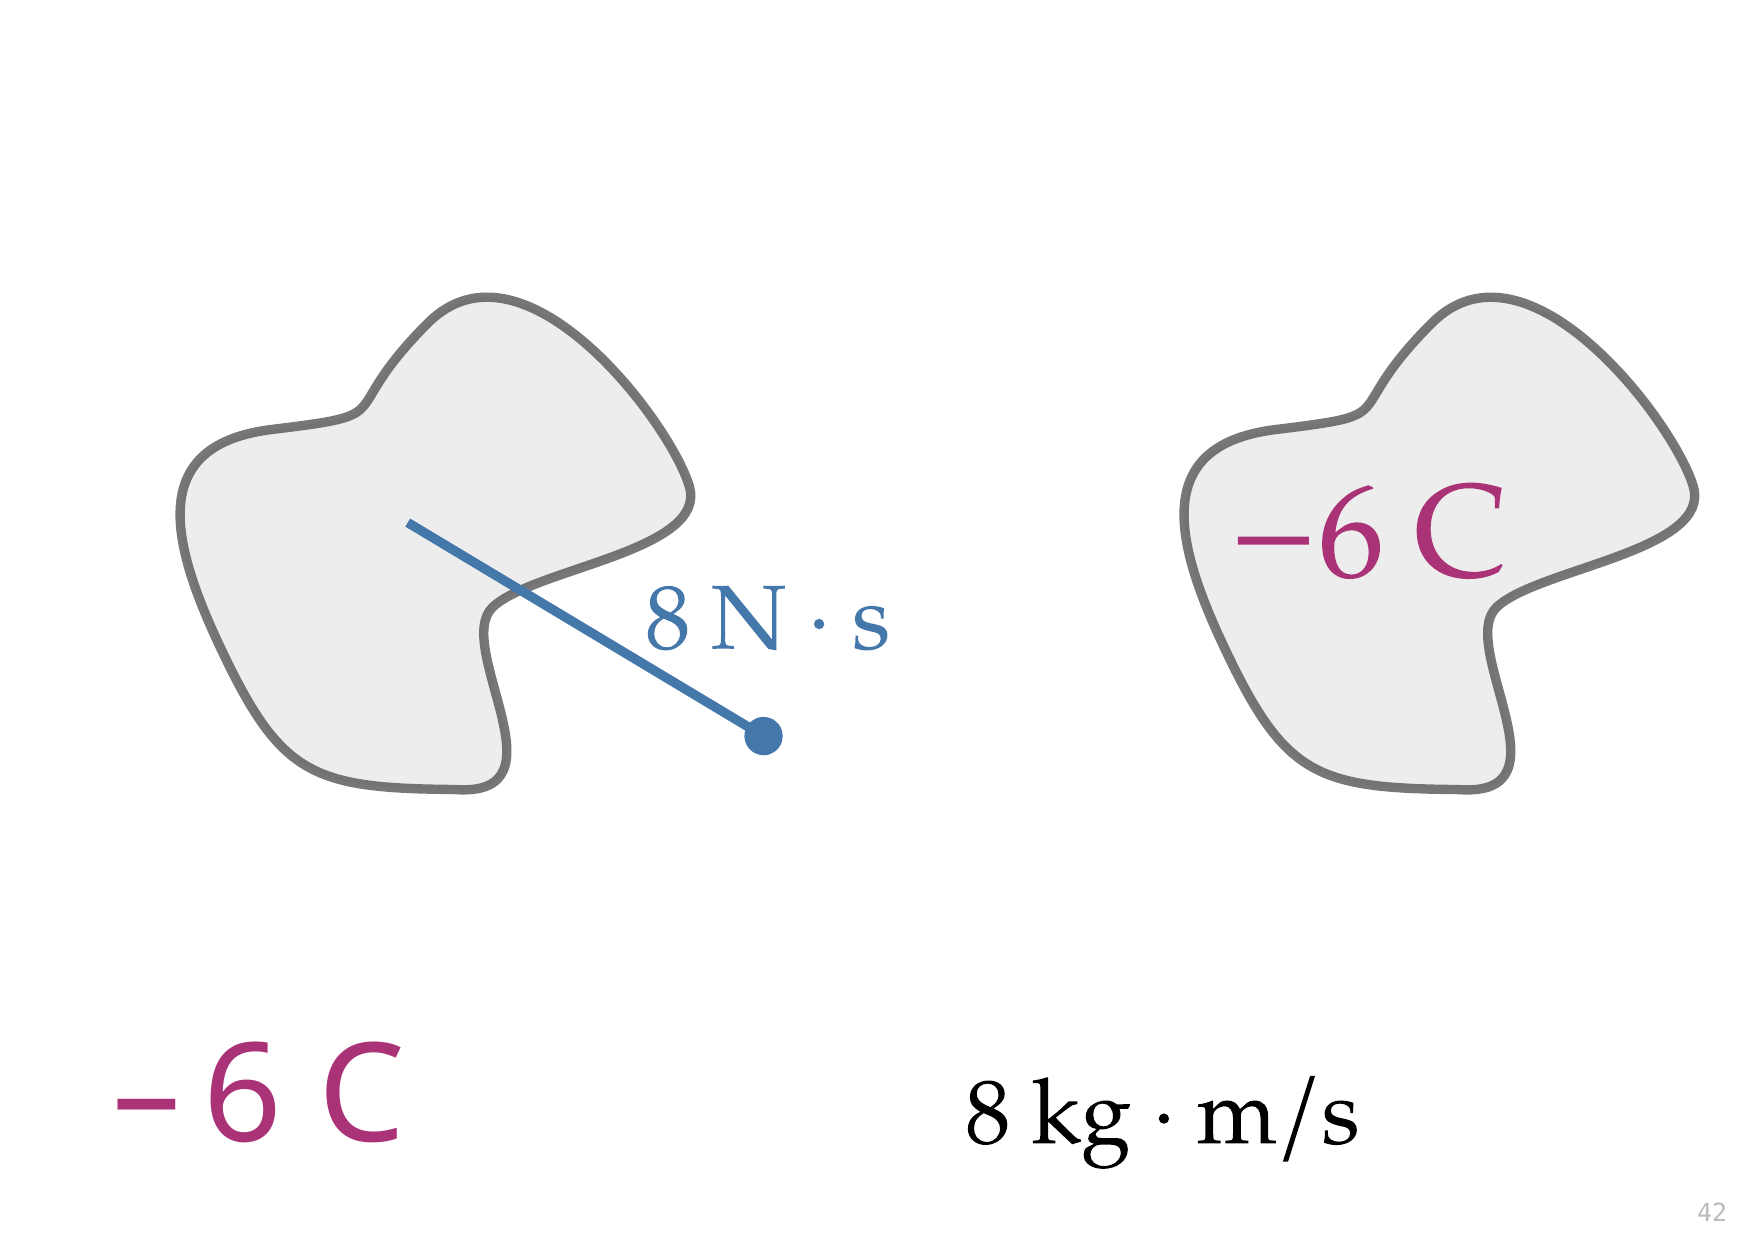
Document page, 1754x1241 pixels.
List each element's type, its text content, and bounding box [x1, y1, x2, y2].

text_box [1323, 1100, 1357, 1146]
text_box – 6 C [97, 986, 414, 1139]
text_box [1197, 1100, 1276, 1144]
text_box [180, 297, 691, 790]
text_box [967, 1080, 1008, 1146]
text_box [1083, 1100, 1131, 1169]
text_box [1032, 1077, 1081, 1145]
text_box [1158, 1113, 1170, 1124]
text_box [1184, 297, 1695, 790]
text_box [854, 605, 888, 651]
text_box [1282, 1075, 1316, 1162]
text_box [813, 618, 825, 630]
text_box [712, 585, 785, 651]
text_box [647, 585, 688, 651]
